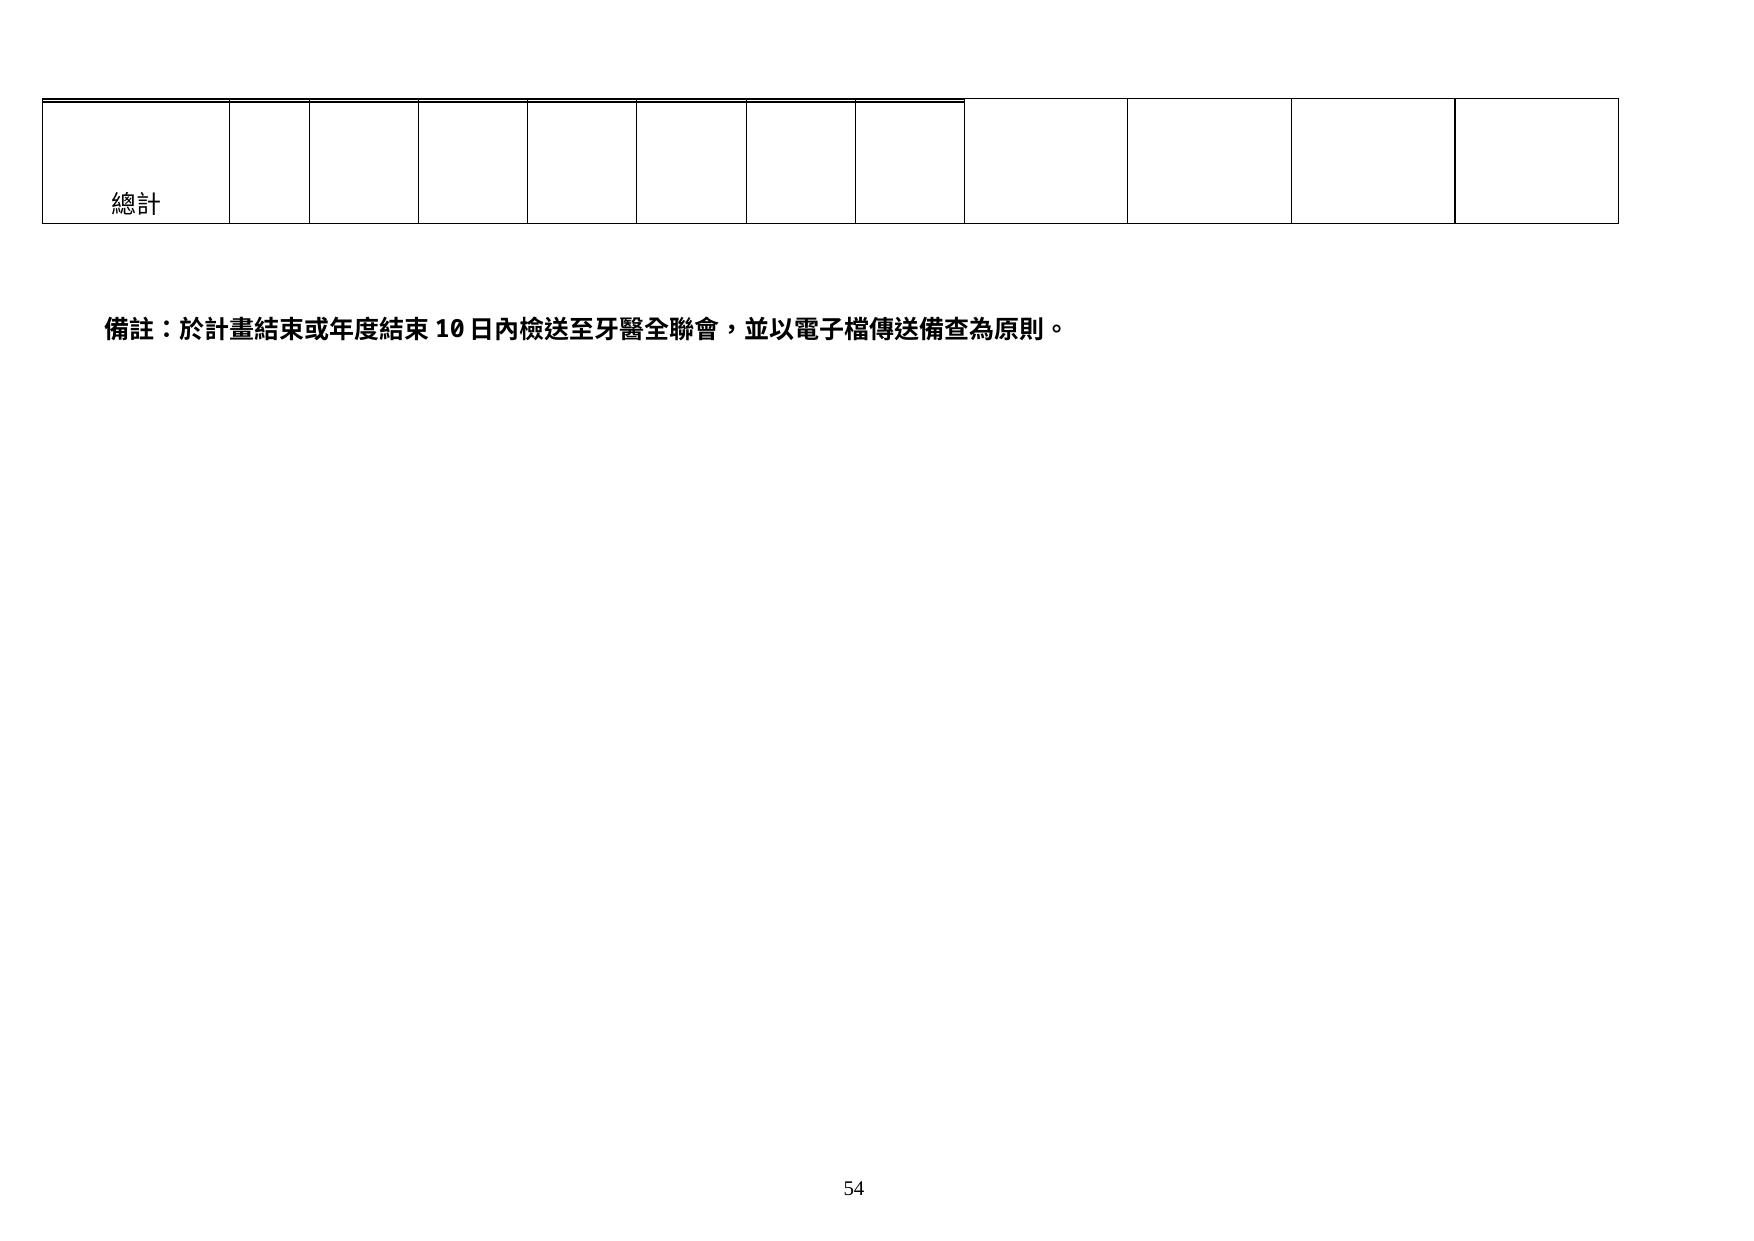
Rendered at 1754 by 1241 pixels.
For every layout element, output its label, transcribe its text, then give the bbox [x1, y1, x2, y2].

table_cell [747, 103, 855, 223]
table_cell [1292, 99, 1454, 223]
table_cell [1128, 99, 1291, 223]
table_cell 總計 [43, 103, 229, 223]
table_cell [965, 99, 1127, 223]
table_cell [528, 103, 636, 223]
text 備註：於計畫結束或年度結束10日內檢送至牙醫全聯會，並以電子檔傳送備查為原則。 [44, 286, 1682, 348]
table_cell [1456, 99, 1618, 223]
table_cell [419, 103, 527, 223]
table_cell [856, 103, 964, 223]
table_cell [230, 103, 309, 223]
table_cell [637, 103, 746, 223]
table_cell [310, 103, 418, 223]
